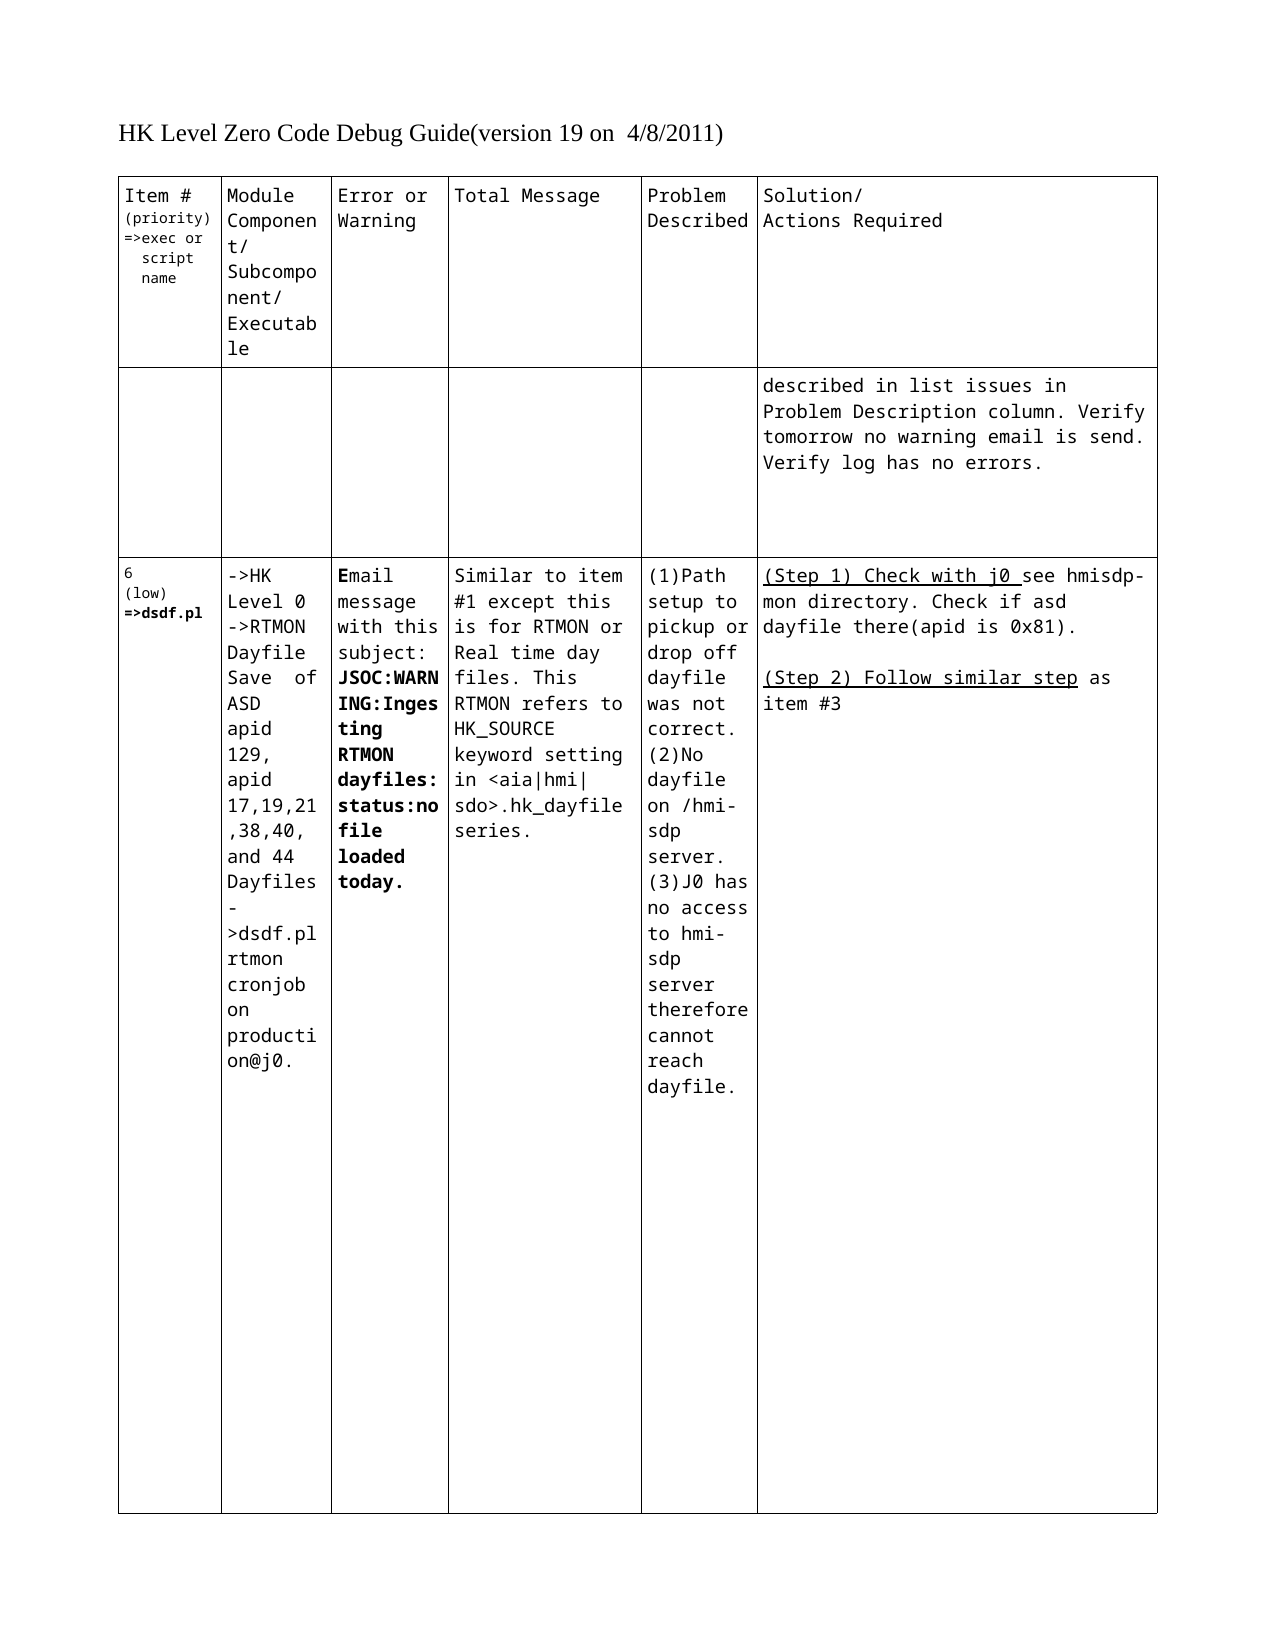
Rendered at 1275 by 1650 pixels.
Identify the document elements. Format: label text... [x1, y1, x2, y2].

table_cell [222, 368, 331, 557]
table_cell [332, 368, 448, 557]
table_header Module Component/ Subcomponent/ Executable [222, 177, 331, 367]
table_cell Similar to item #1 except this is for RTMON or Real time day files. This RTMON refers to HK_SOURCE keyword setting in <aia|hmi|sdo>.hk_dayfile series. [449, 558, 641, 1513]
table_cell [642, 368, 757, 557]
table_cell described in list issues in Problem Description column. Verify tomorrow no warning email is send. Verify log has no errors. [758, 368, 1157, 557]
table_cell (1)Path setup to pickup or drop off dayfile was not correct. (2)No dayfile on /hmi-sdp server. (3)J0 has no access to hmi-sdp server therefore cannot reach dayfile. [642, 558, 757, 1513]
table_header Problem Described [642, 177, 757, 367]
table_cell ->HK Level 0 ->RTMON Dayfile Save of ASD apid 129, apid 17,19,21,38,40, and 44 Dayfiles ->dsdf.pl rtmon cronjob on production@j0. [222, 558, 331, 1513]
table_header Solution/ Actions Required [758, 177, 1157, 367]
table_cell (Step 1) Check with j0 see hmisdp-mon directory. Check if asd dayfile there(apid is 0x81). (Step 2) Follow similar step as item #3 [758, 558, 1157, 1513]
table_header Total Message [449, 177, 641, 367]
table_cell 6 (low) =>dsdf.pl [119, 558, 221, 1513]
table_cell Email message with this subject: JSOC:WARNING:Ingesting RTMON dayfiles: status:no file loaded today. [332, 558, 448, 1513]
table_cell [119, 368, 221, 557]
table_header Item # (priority) =>exec or script name [119, 177, 221, 367]
table_header Error or Warning [332, 177, 448, 367]
table_cell [449, 368, 641, 557]
